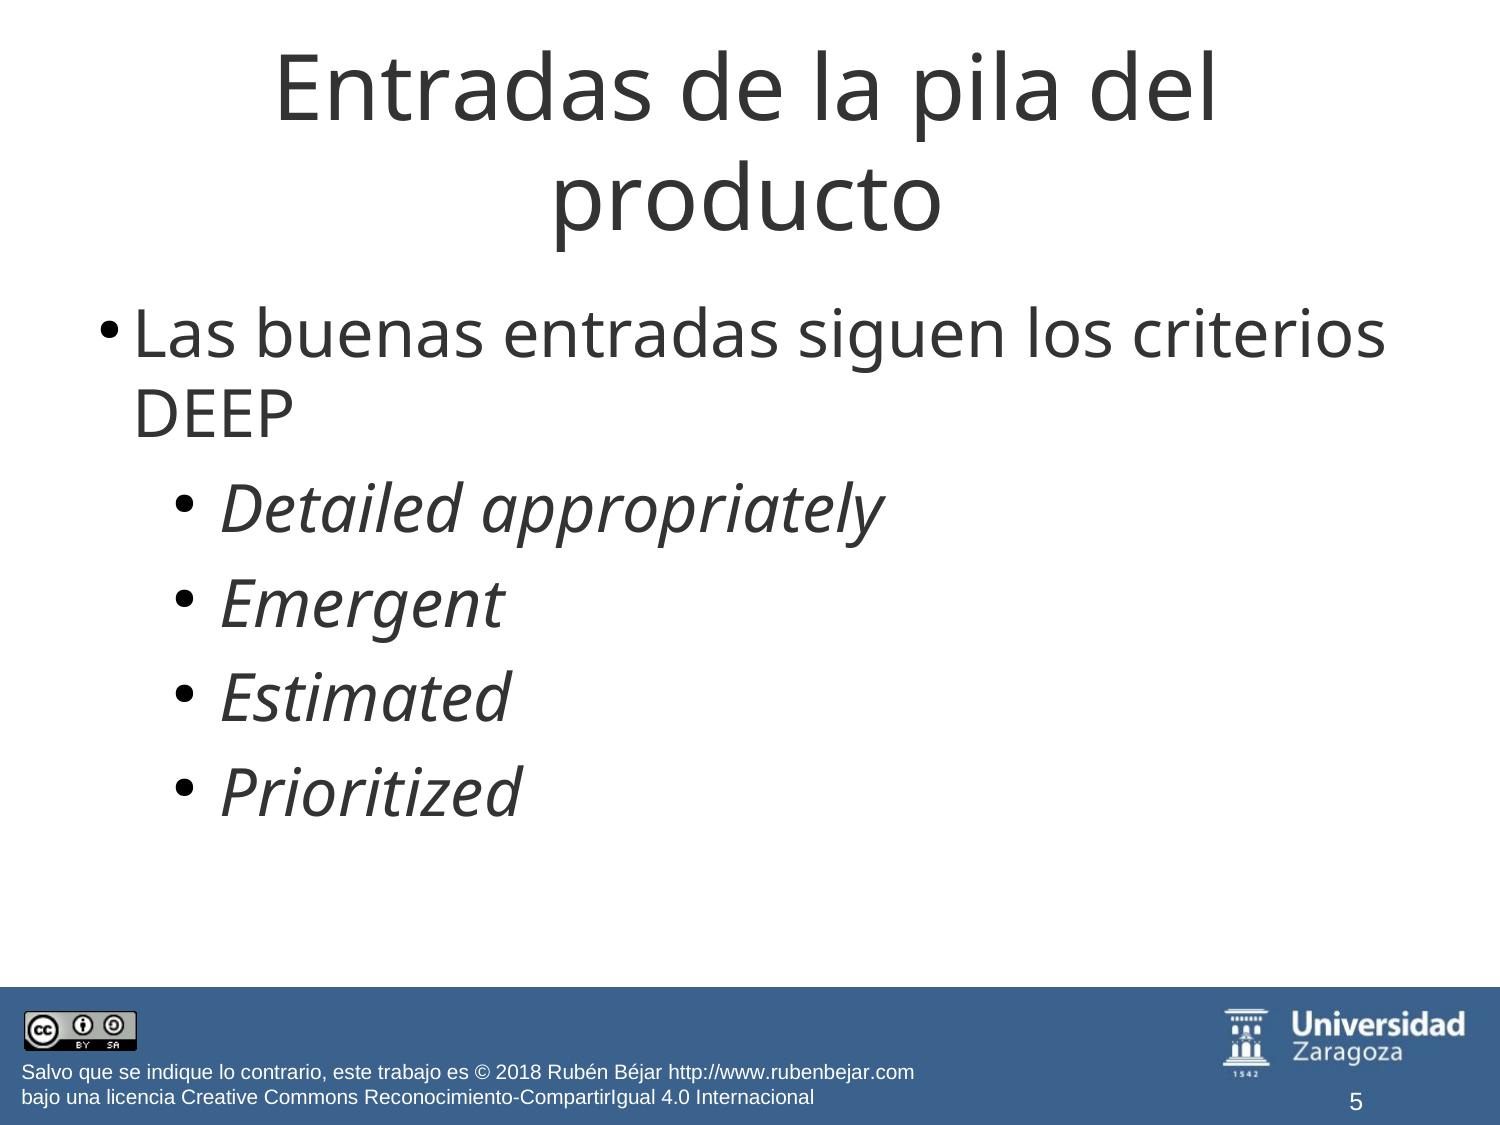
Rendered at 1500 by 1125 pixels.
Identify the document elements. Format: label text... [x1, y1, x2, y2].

picture [0, 987, 1500, 1125]
list Las buenas entradas siguen los criterios DEEP Detailed appropriately Emergent Estimated Prioritized [82, 283, 1418, 957]
title Entradas de la pila del producto [74, 21, 1420, 257]
